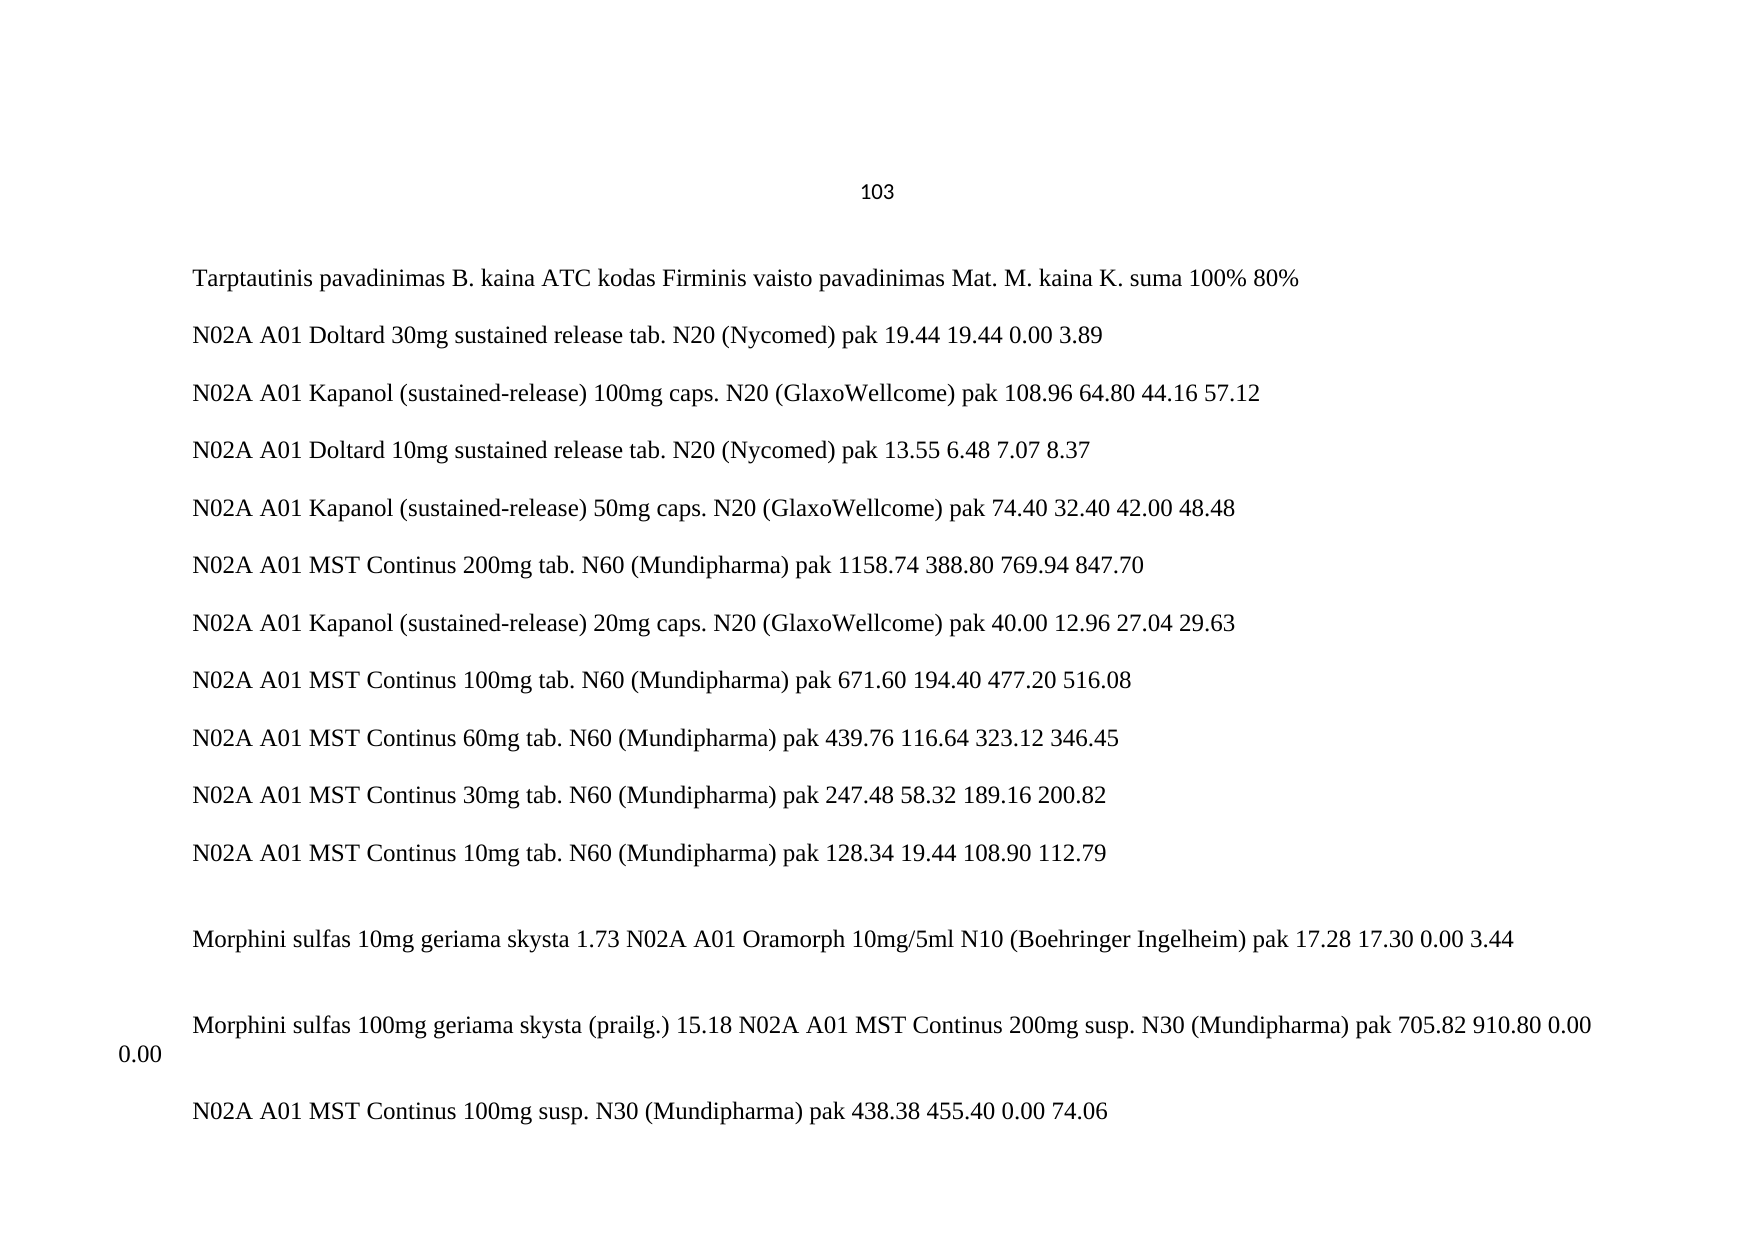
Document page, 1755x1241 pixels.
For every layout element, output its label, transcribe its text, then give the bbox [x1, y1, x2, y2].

text N02A A01 MST Continus 10mg tab. N60 (Mundipharma) pak 128.34 19.44 108.90 112.79 [118, 838, 1636, 866]
text Morphini sulfas 10mg geriama skysta 1.73 N02A A01 Oramorph 10mg/5ml N10 (Boehringer Ingelheim) pak 17.28 17.30 0.00 3.44 [118, 924, 1636, 953]
text N02A A01 Kapanol (sustained-release) 50mg caps. N20 (GlaxoWellcome) pak 74.40 32.40 42.00 48.48 [118, 493, 1636, 521]
text Morphini sulfas 100mg geriama skysta (prailg.) 15.18 N02A A01 MST Continus 200mg susp. N30 (Mundipharma) pak 705.82 910.80 0.00 0.00 [118, 1010, 1636, 1068]
text N02A A01 Kapanol (sustained-release) 20mg caps. N20 (GlaxoWellcome) pak 40.00 12.96 27.04 29.63 [118, 608, 1636, 636]
text N02A A01 MST Continus 100mg tab. N60 (Mundipharma) pak 671.60 194.40 477.20 516.08 [118, 665, 1636, 694]
text N02A A01 MST Continus 100mg susp. N30 (Mundipharma) pak 438.38 455.40 0.00 74.06 [118, 1096, 1636, 1125]
text N02A A01 MST Continus 60mg tab. N60 (Mundipharma) pak 439.76 116.64 323.12 346.45 [118, 723, 1636, 751]
text N02A A01 Doltard 30mg sustained release tab. N20 (Nycomed) pak 19.44 19.44 0.00 3.89 [118, 320, 1636, 349]
text Tarptautinis pavadinimas B. kaina ATC kodas Firminis vaisto pavadinimas Mat. M. kaina K. suma 100% 80% [118, 263, 1636, 291]
text N02A A01 Kapanol (sustained-release) 100mg caps. N20 (GlaxoWellcome) pak 108.96 64.80 44.16 57.12 [118, 378, 1636, 406]
text N02A A01 Doltard 10mg sustained release tab. N20 (Nycomed) pak 13.55 6.48 7.07 8.37 [118, 435, 1636, 464]
text N02A A01 MST Continus 30mg tab. N60 (Mundipharma) pak 247.48 58.32 189.16 200.82 [118, 780, 1636, 809]
text N02A A01 MST Continus 200mg tab. N60 (Mundipharma) pak 1158.74 388.80 769.94 847.70 [118, 550, 1636, 579]
